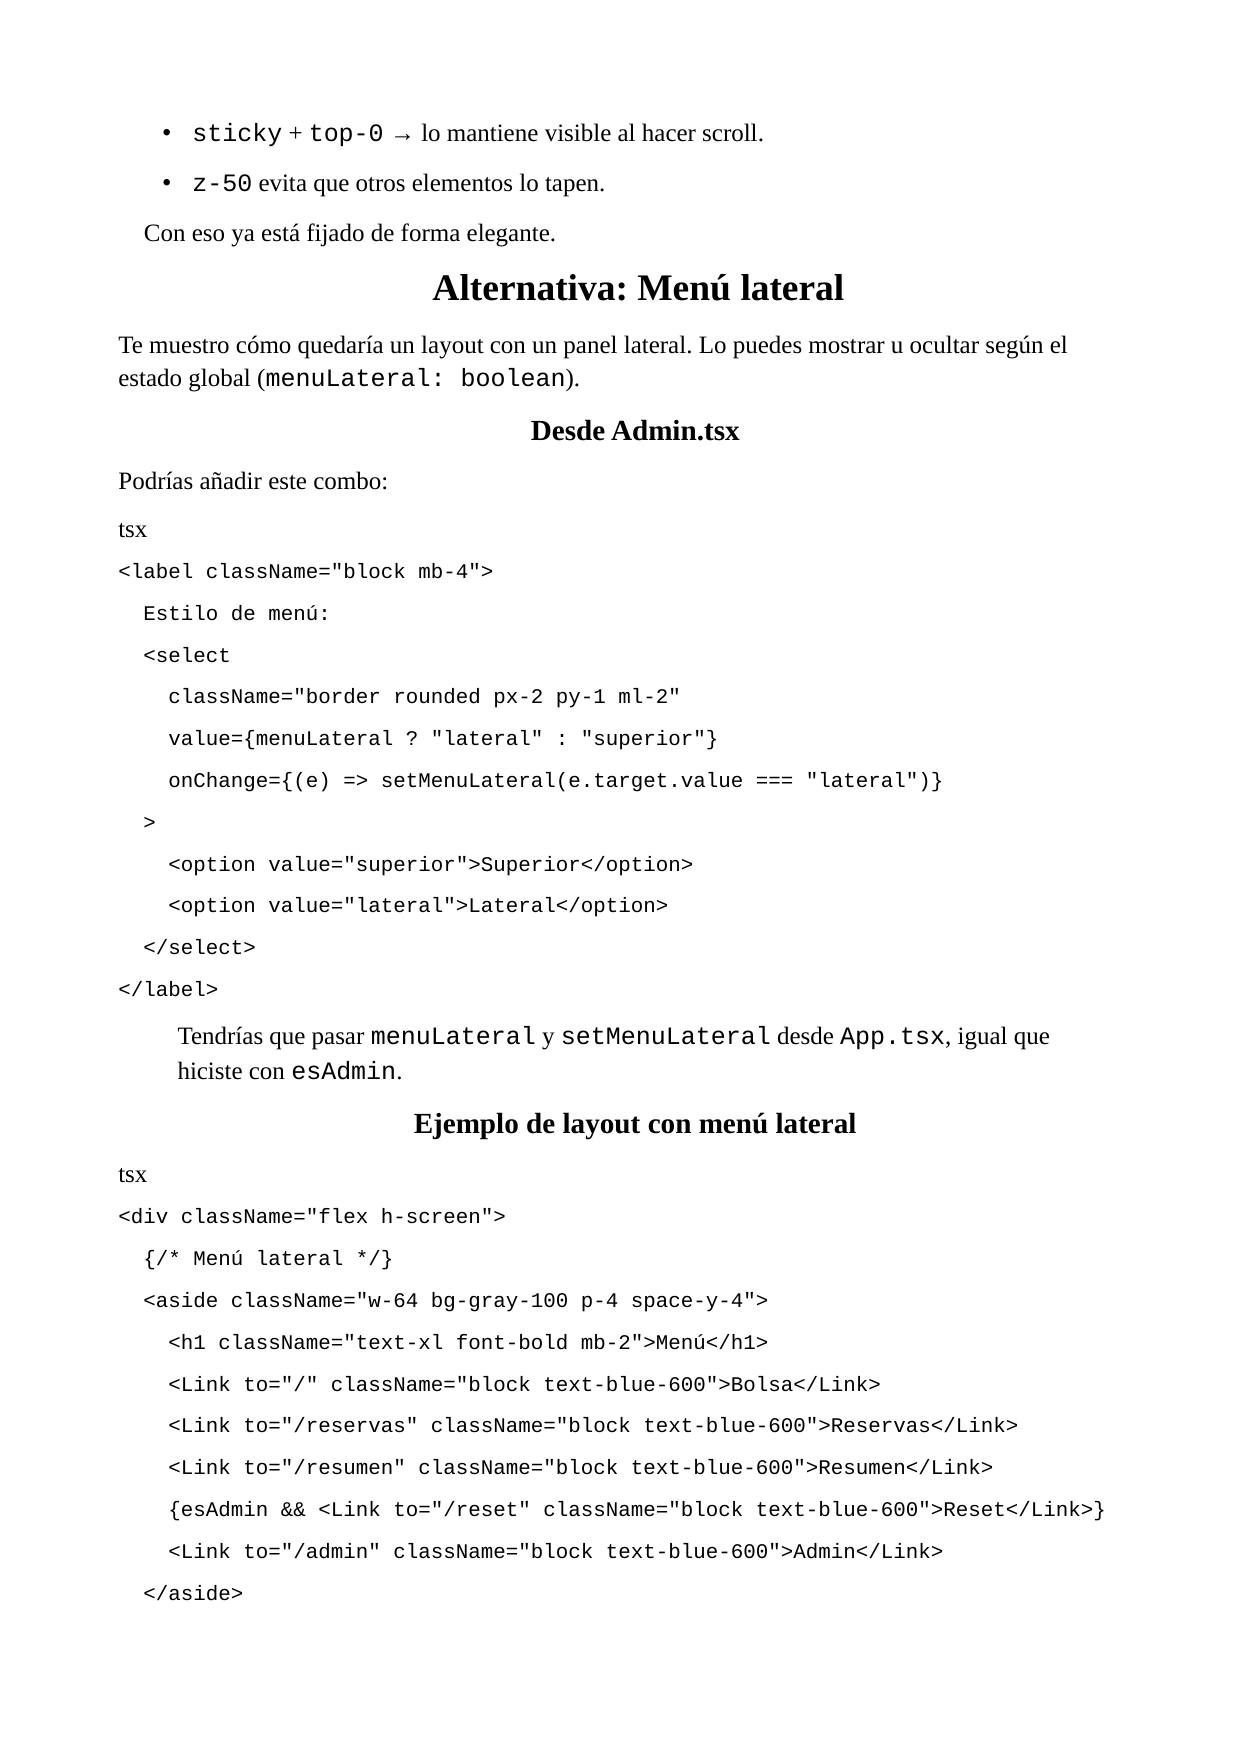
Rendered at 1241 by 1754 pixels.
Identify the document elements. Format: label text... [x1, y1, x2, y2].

text ✅ Con eso ya está fijado de forma elegante. [118, 218, 1122, 247]
text value={menuLateral ? "lateral" : "superior"} [118, 728, 1122, 752]
text className="border rounded px-2 py-1 ml-2" [118, 687, 1122, 710]
text </aside> [118, 1582, 1122, 1606]
text {esAdmin && <Link to="/reset" className="block text-blue-600">Reset</Link>} [118, 1499, 1122, 1523]
text onChange={(e) => setMenuLateral(e.target.value === "lateral")} [118, 770, 1122, 794]
text <Link to="/admin" className="block text-blue-600">Admin</Link> [118, 1541, 1122, 1564]
text <label className="block mb-4"> [118, 561, 1122, 585]
text <option value="lateral">Lateral</option> [118, 895, 1122, 919]
text <Link to="/resumen" className="block text-blue-600">Resumen</Link> [118, 1457, 1122, 1481]
text </select> [118, 937, 1122, 961]
text {/* Menú lateral */} [118, 1248, 1122, 1272]
text <select [118, 645, 1122, 668]
text <aside className="w-64 bg-gray-100 p-4 space-y-4"> [118, 1290, 1122, 1314]
text <Link to="/reservas" className="block text-blue-600">Reservas</Link> [118, 1415, 1122, 1439]
subtitle 🧠 Desde Admin.tsx [118, 413, 1122, 446]
text <Link to="/" className="block text-blue-600">Bolsa</Link> [118, 1374, 1122, 1397]
text Tendrías que pasar menuLateral y setMenuLateral desde App.tsx, igual que hiciste con esAdmin. [177, 1021, 1063, 1087]
text > [118, 812, 1122, 836]
text <div className="flex h-screen"> [118, 1207, 1122, 1230]
text tsx [118, 1159, 1122, 1188]
subtitle 📐 Alternativa: Menú lateral [118, 266, 1122, 309]
list z-50 evita que otros elementos lo tapen. [162, 168, 1122, 199]
text Estilo de menú: [118, 603, 1122, 627]
list sticky + top-0 → lo mantiene visible al hacer scroll. [162, 118, 1122, 149]
text <h1 className="text-xl font-bold mb-2">Menú</h1> [118, 1332, 1122, 1356]
text Te muestro cómo quedaría un layout con un panel lateral. Lo puedes mostrar u ocultar según el estado global (menuLateral: boolean). [118, 330, 1122, 394]
text tsx [118, 514, 1122, 542]
text </label> [118, 979, 1122, 1003]
text <option value="superior">Superior</option> [118, 854, 1122, 877]
text Podrías añadir este combo: [118, 466, 1122, 495]
subtitle 💡 Ejemplo de layout con menú lateral [118, 1106, 1122, 1139]
